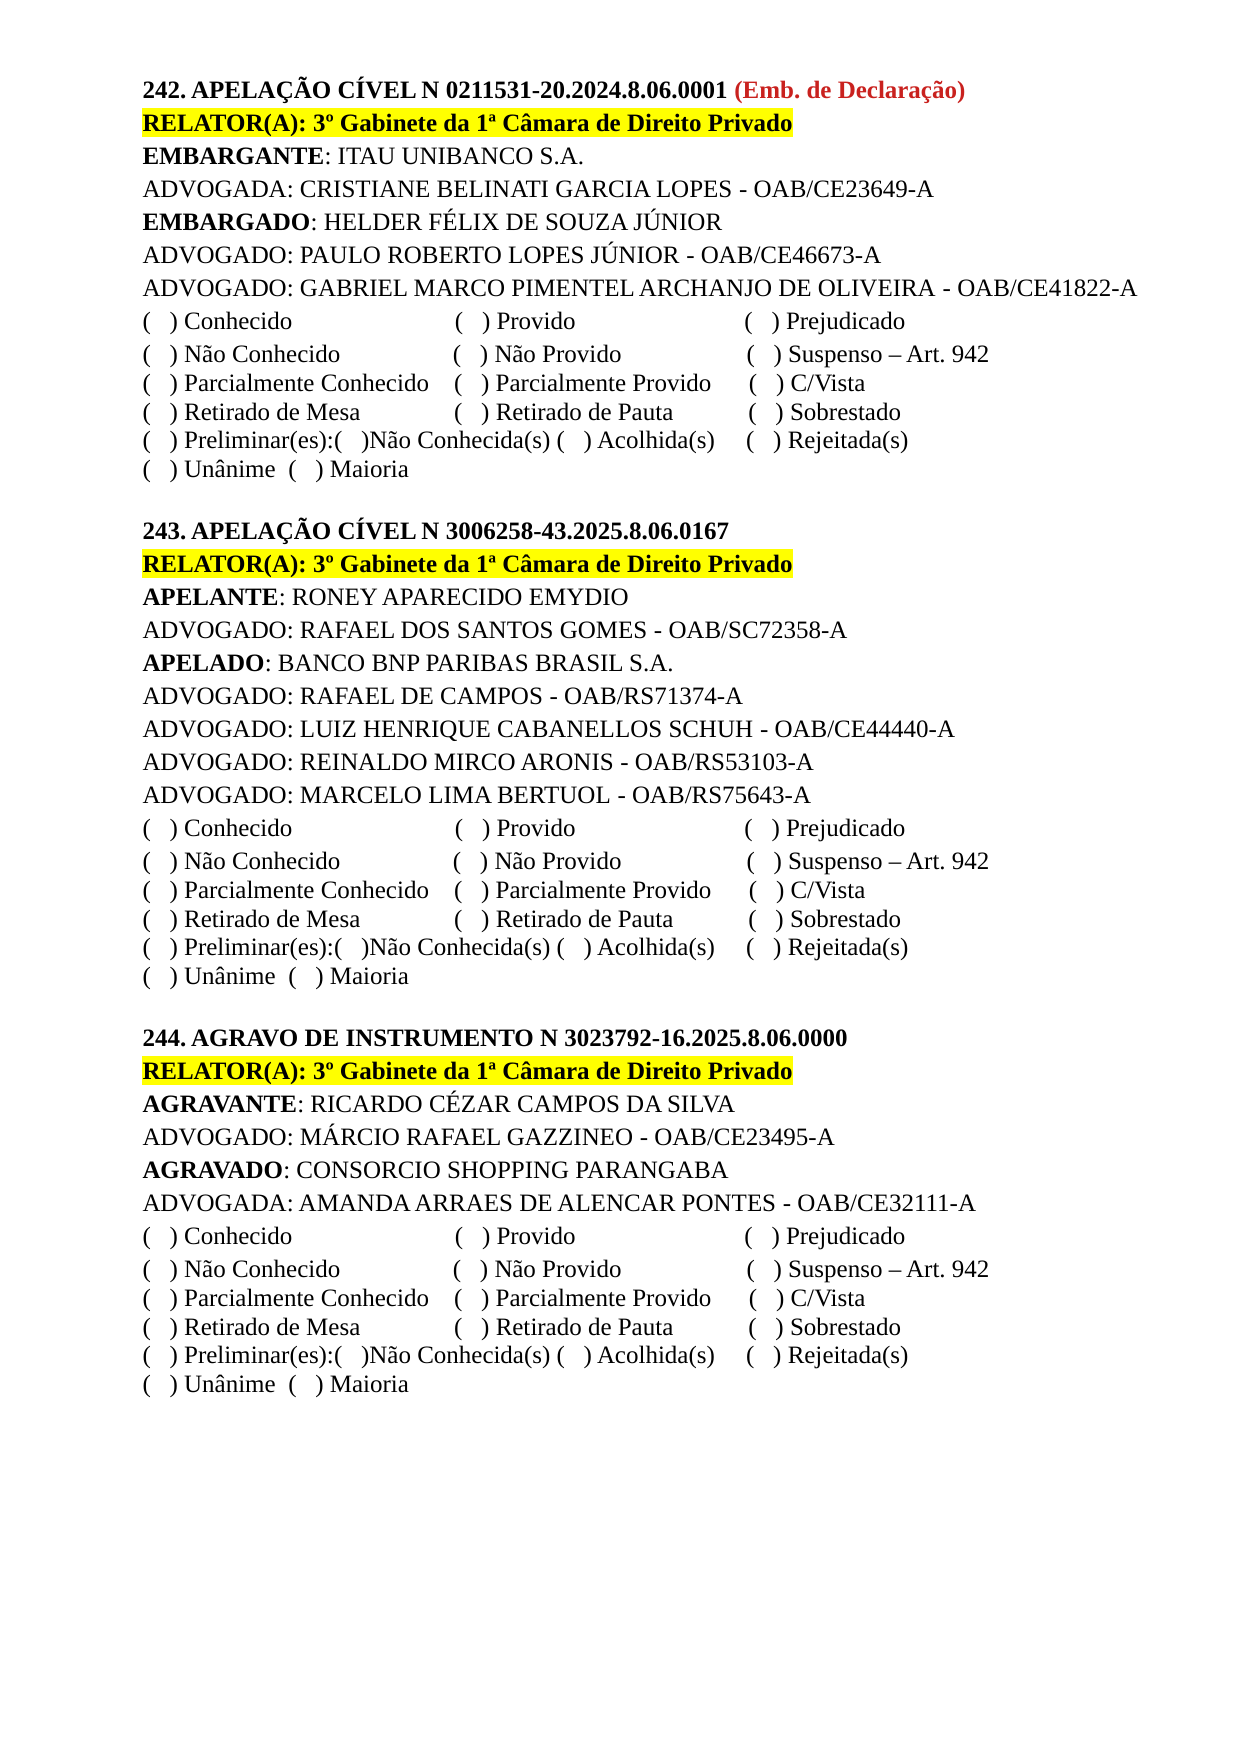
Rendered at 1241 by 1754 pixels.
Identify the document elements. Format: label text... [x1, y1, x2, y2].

text ( ) Preliminar(es):( )Não Conhecida(s) ( ) Acolhida(s) ( ) Rejeitada(s) [142, 1340, 1158, 1369]
text ( ) Parcialmente Conhecido ( ) Parcialmente Provido ( ) C/Vista [142, 875, 1158, 904]
text ( ) Unânime ( ) Maioria [142, 1369, 1158, 1398]
text ( ) Retirado de Mesa ( ) Retirado de Pauta ( ) Sobrestado [142, 397, 1158, 425]
text ( ) Não Conhecido ( ) Não Provido ( ) Suspenso – Art. 942 [142, 339, 1158, 368]
text ( ) Não Conhecido ( ) Não Provido ( ) Suspenso – Art. 942 [142, 846, 1158, 875]
text 244. AGRAVO DE INSTRUMENTO N 3023792-16.2025.8.06.0000 RELATOR(A): 3º Gabinete da 1ª Câmara de Direito Privado AGRAVANTE: RICARDO CÉZAR CAMPOS DA SILVA ADVOGADO: MÁRCIO RAFAEL GAZZINEO - OAB/CE23495-A AGRAVADO: CONSORCIO SHOPPING PARANGABA ADVOGADA: AMANDA ARRAES DE ALENCAR PONTES - OAB/CE32111-A ( ) Conhecido ( ) Provido ( ) Prejudicado [142, 990, 1141, 1250]
text ( ) Preliminar(es):( )Não Conhecida(s) ( ) Acolhida(s) ( ) Rejeitada(s) [142, 425, 1158, 454]
text ( ) Retirado de Mesa ( ) Retirado de Pauta ( ) Sobrestado [142, 1312, 1158, 1340]
text ( ) Unânime ( ) Maioria [142, 454, 1158, 483]
text ( ) Unânime ( ) Maioria [142, 961, 1158, 990]
text ( ) Parcialmente Conhecido ( ) Parcialmente Provido ( ) C/Vista [142, 368, 1158, 397]
text ( ) Preliminar(es):( )Não Conhecida(s) ( ) Acolhida(s) ( ) Rejeitada(s) [142, 932, 1158, 961]
text ( ) Retirado de Mesa ( ) Retirado de Pauta ( ) Sobrestado [142, 904, 1158, 932]
text 242. APELAÇÃO CÍVEL N 0211531-20.2024.8.06.0001 (Emb. de Declaração) RELATOR(A): 3º Gabinete da 1ª Câmara de Direito Privado EMBARGANTE: ITAU UNIBANCO S.A. ADVOGADA: CRISTIANE BELINATI GARCIA LOPES - OAB/CE23649-A EMBARGADO: HELDER FÉLIX DE SOUZA JÚNIOR ADVOGADO: PAULO ROBERTO LOPES JÚNIOR - OAB/CE46673-A ADVOGADO: GABRIEL MARCO PIMENTEL ARCHANJO DE OLIVEIRA - OAB/CE41822-A ( ) Conhecido ( ) Provido ( ) Prejudicado [142, 75, 1141, 335]
text ( ) Não Conhecido ( ) Não Provido ( ) Suspenso – Art. 942 [142, 1254, 1158, 1283]
text 243. APELAÇÃO CÍVEL N 3006258-43.2025.8.06.0167 RELATOR(A): 3º Gabinete da 1ª Câmara de Direito Privado APELANTE: RONEY APARECIDO EMYDIO ADVOGADO: RAFAEL DOS SANTOS GOMES - OAB/SC72358-A APELADO: BANCO BNP PARIBAS BRASIL S.A. ADVOGADO: RAFAEL DE CAMPOS - OAB/RS71374-A ADVOGADO: LUIZ HENRIQUE CABANELLOS SCHUH - OAB/CE44440-A ADVOGADO: REINALDO MIRCO ARONIS - OAB/RS53103-A ADVOGADO: MARCELO LIMA BERTUOL - OAB/RS75643-A ( ) Conhecido ( ) Provido ( ) Prejudicado [142, 483, 1141, 842]
text ( ) Parcialmente Conhecido ( ) Parcialmente Provido ( ) C/Vista [142, 1283, 1158, 1312]
